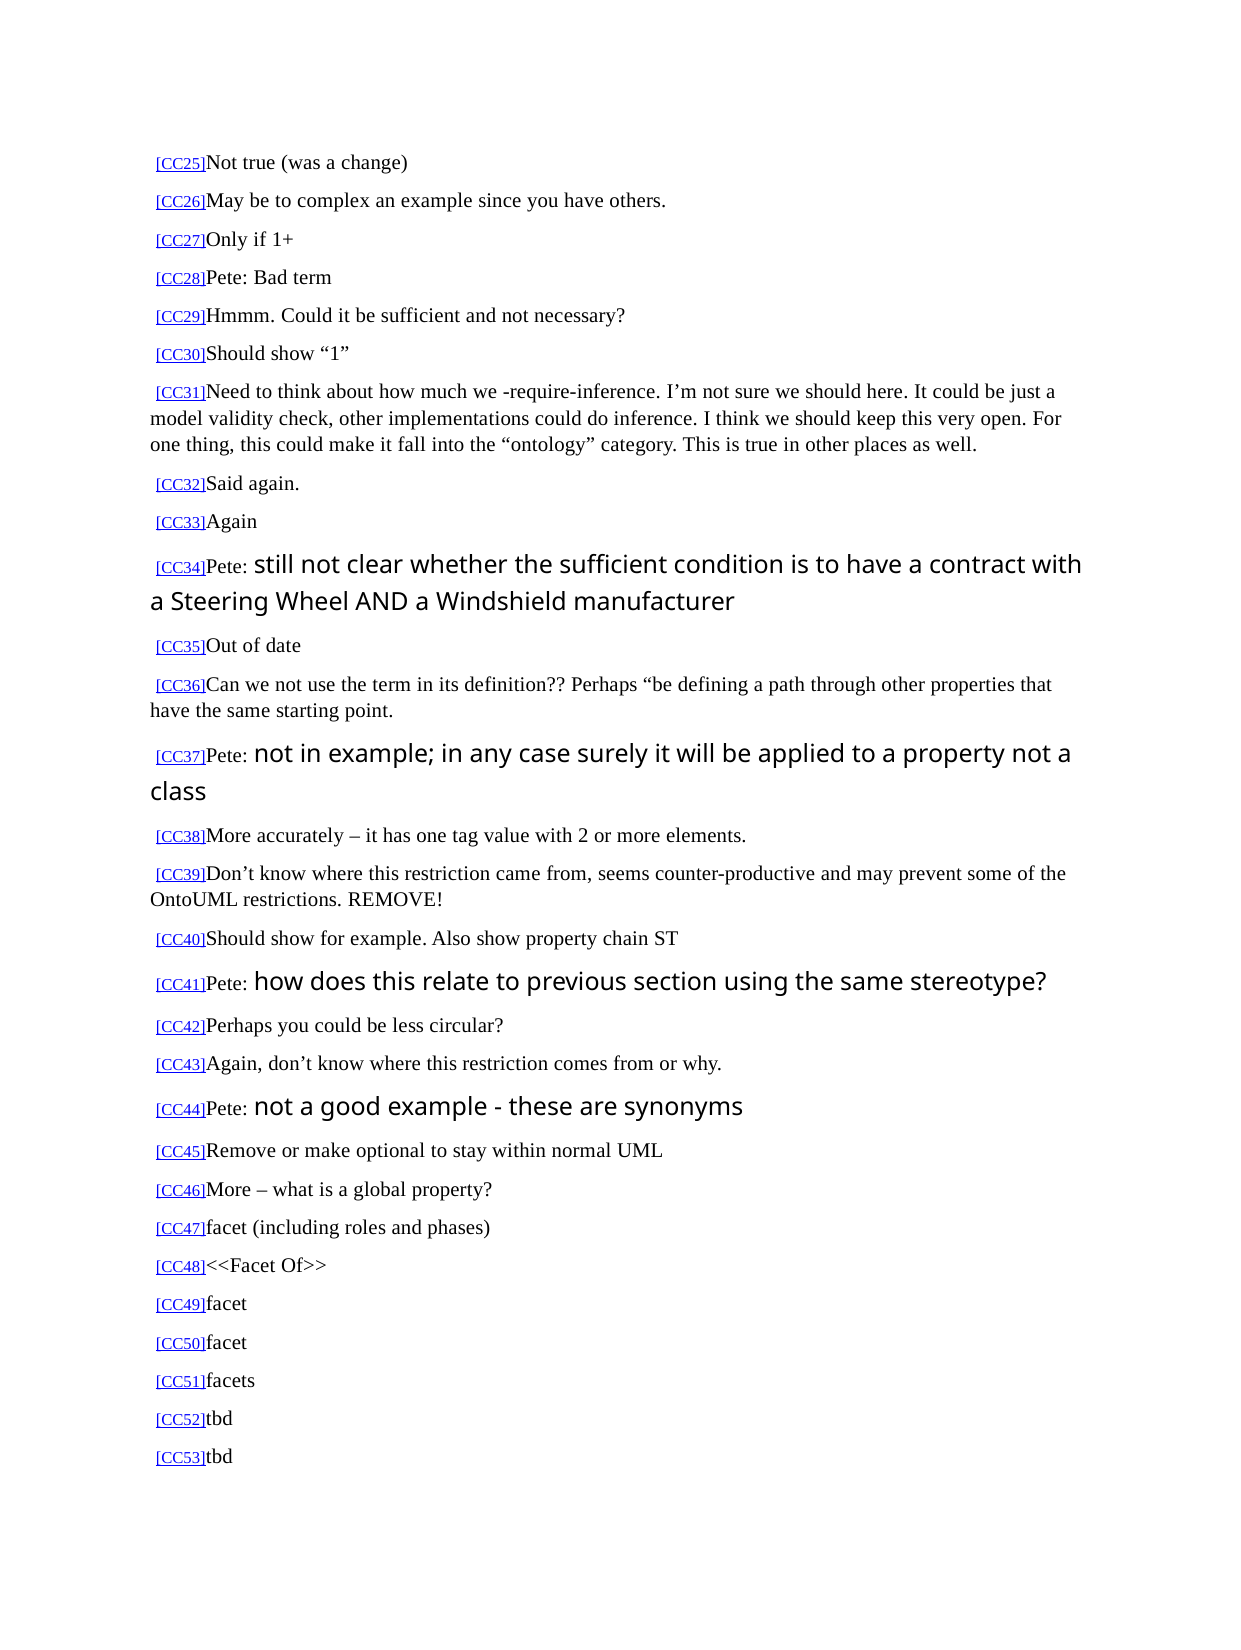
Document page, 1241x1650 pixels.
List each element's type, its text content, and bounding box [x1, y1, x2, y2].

text [CC34]Pete: still not clear whether the sufficient condition is to have a contract with a Steering Wheel AND a Windshield manufacturer [150, 547, 1090, 618]
text [CC25]Not true (was a change) [150, 150, 1090, 174]
text [CC41]Pete: how does this relate to previous section using the same stereotype? [150, 964, 1090, 998]
text [CC45]Remove or make optional to stay within normal UML [150, 1138, 1090, 1162]
text [CC42]Perhaps you could be less circular? [150, 1013, 1090, 1037]
text [CC50]facet [150, 1329, 1090, 1353]
text [CC46]More – what is a global property? [150, 1177, 1090, 1201]
text [CC29]Hmmm. Could it be sufficient and not necessary? [150, 303, 1090, 327]
text [CC27]Only if 1+ [150, 226, 1090, 251]
text [CC51]facets [150, 1368, 1090, 1392]
text [CC40]Should show for example. Also show property chain ST [150, 926, 1090, 949]
text [CC49]facet [150, 1291, 1090, 1315]
text [CC36]Can we not use the term in its definition?? Perhaps “be defining a path through other properties that have the same starting point. [150, 672, 1090, 722]
text [CC39]Don’t know where this restriction came from, seems counter-productive and may prevent some of the OntoUML restrictions. REMOVE! [150, 861, 1090, 911]
text [CC32]Said again. [150, 471, 1090, 494]
text [CC53]tbd [150, 1444, 1090, 1468]
text [CC48]<<Facet Of>> [150, 1253, 1090, 1277]
text [CC43]Again, don’t know where this restriction comes from or why. [150, 1051, 1090, 1075]
text [CC52]tbd [150, 1406, 1090, 1430]
text [CC28]Pete: Bad term [150, 265, 1090, 289]
text [CC37]Pete: not in example; in any case surely it will be applied to a property not a class [150, 736, 1090, 807]
text [CC31]Need to think about how much we -require-inference. I’m not sure we should here. It could be just a model validity check, other implementations could do inference. I think we should keep this very open. For one thing, this could make it fall into the “ontology” category. This is true in other places as well. [150, 379, 1090, 456]
text [CC33]Again [150, 509, 1090, 533]
text [CC26]May be to complex an example since you have others. [150, 188, 1090, 212]
text [CC38]More accurately – it has one tag value with 2 or more elements. [150, 823, 1090, 847]
text [CC30]Should show “1” [150, 341, 1090, 365]
text [CC47]facet (including roles and phases) [150, 1215, 1090, 1239]
text [CC44]Pete: not a good example - these are synonyms [150, 1089, 1090, 1123]
text [CC35]Out of date [150, 633, 1090, 657]
